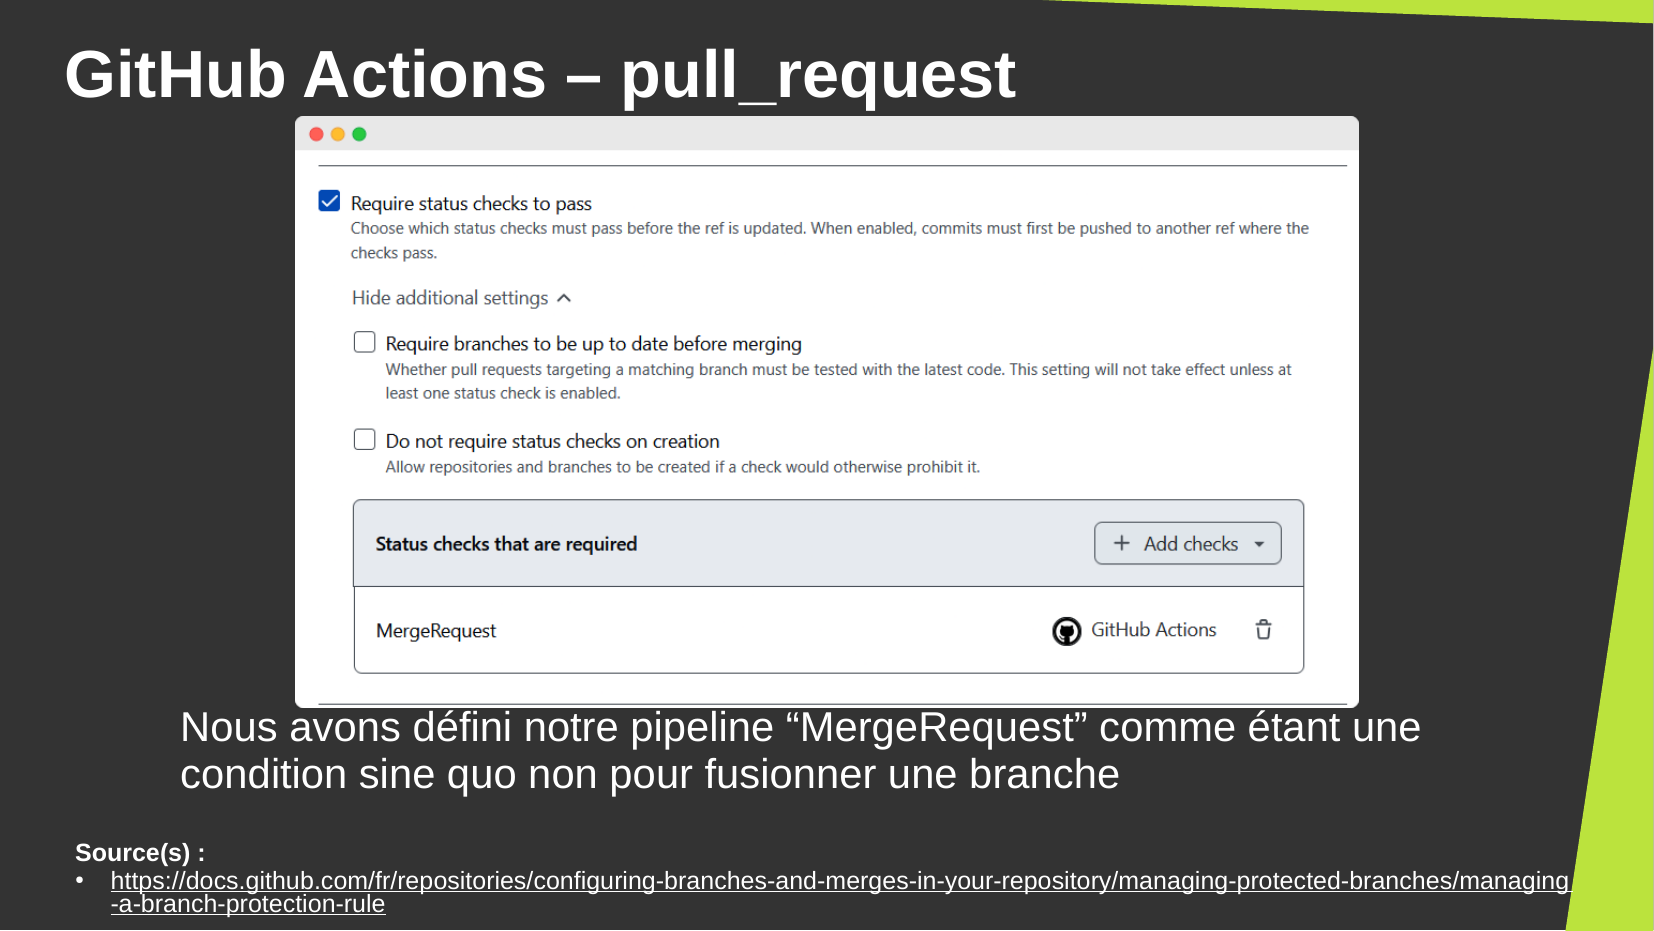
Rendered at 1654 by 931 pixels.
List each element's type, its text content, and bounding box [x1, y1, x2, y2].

text_box [1042, 0, 1654, 24]
text_box Source(s) : https://docs.github.com/fr/repositories/configuring-branches-and-merges-in-your-repository/managing-protected-branches/managing-a-branch-protection-rule [60, 793, 1595, 903]
title GitHub Actions – pull_request [64, 37, 1577, 119]
text_box Nous avons défini notre pipeline “MergeRequest” comme étant une condition sine quo non pour fusionner une branche [165, 696, 1583, 805]
text_box [1565, 342, 1654, 931]
picture [295, 116, 1359, 696]
